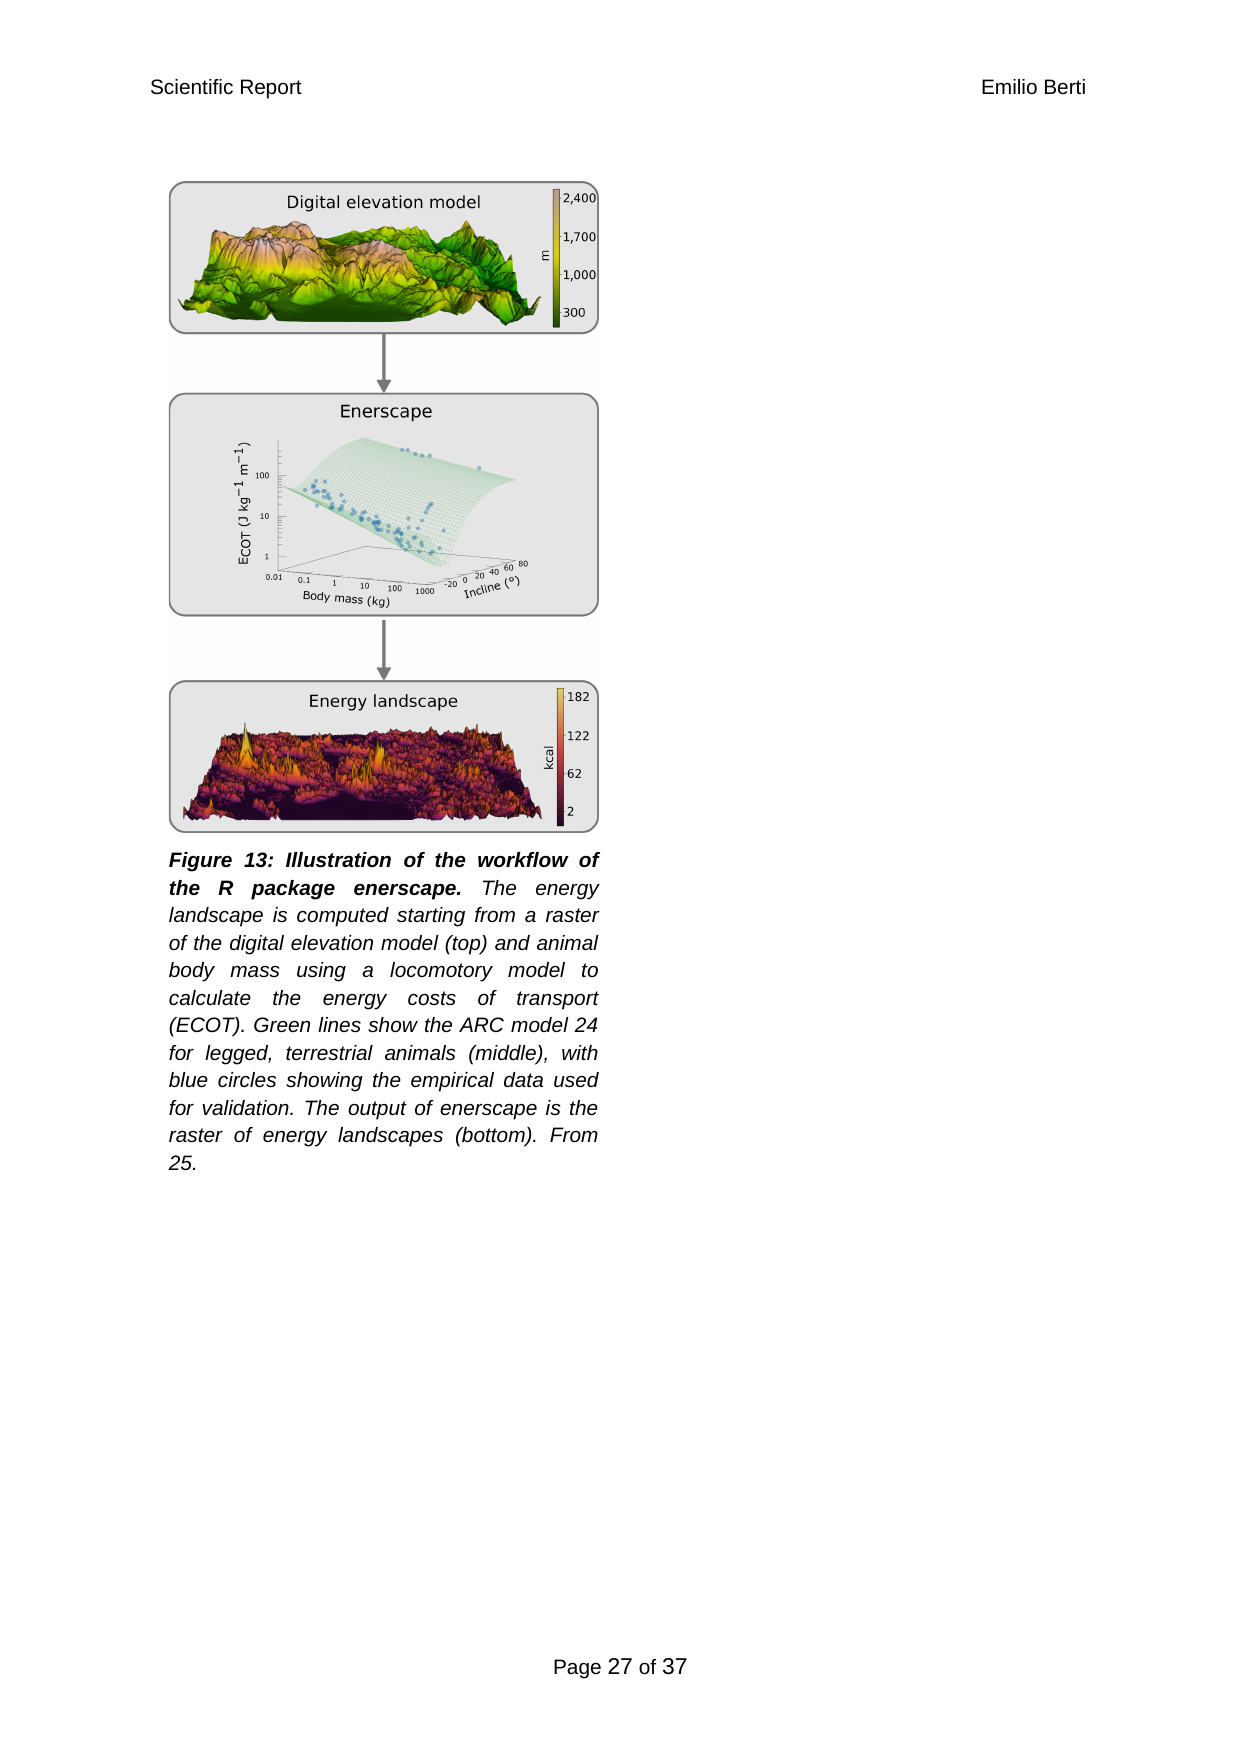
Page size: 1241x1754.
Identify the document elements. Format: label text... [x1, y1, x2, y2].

text Figure 13: Illustration of the workflow of the R package enerscape. The energy landscape is computed starting from a raster of the digital elevation model (top) and animal body mass using a locomotory model to calculate the energy costs of transport (ECOT). Green lines show the ARC model 24 for legged, terrestrial animals (middle), with blue circles showing the empirical data used for validation. The output of enerscape is the raster of energy landscapes (bottom). From 25. [169, 833, 599, 1175]
picture [168, 181, 599, 833]
